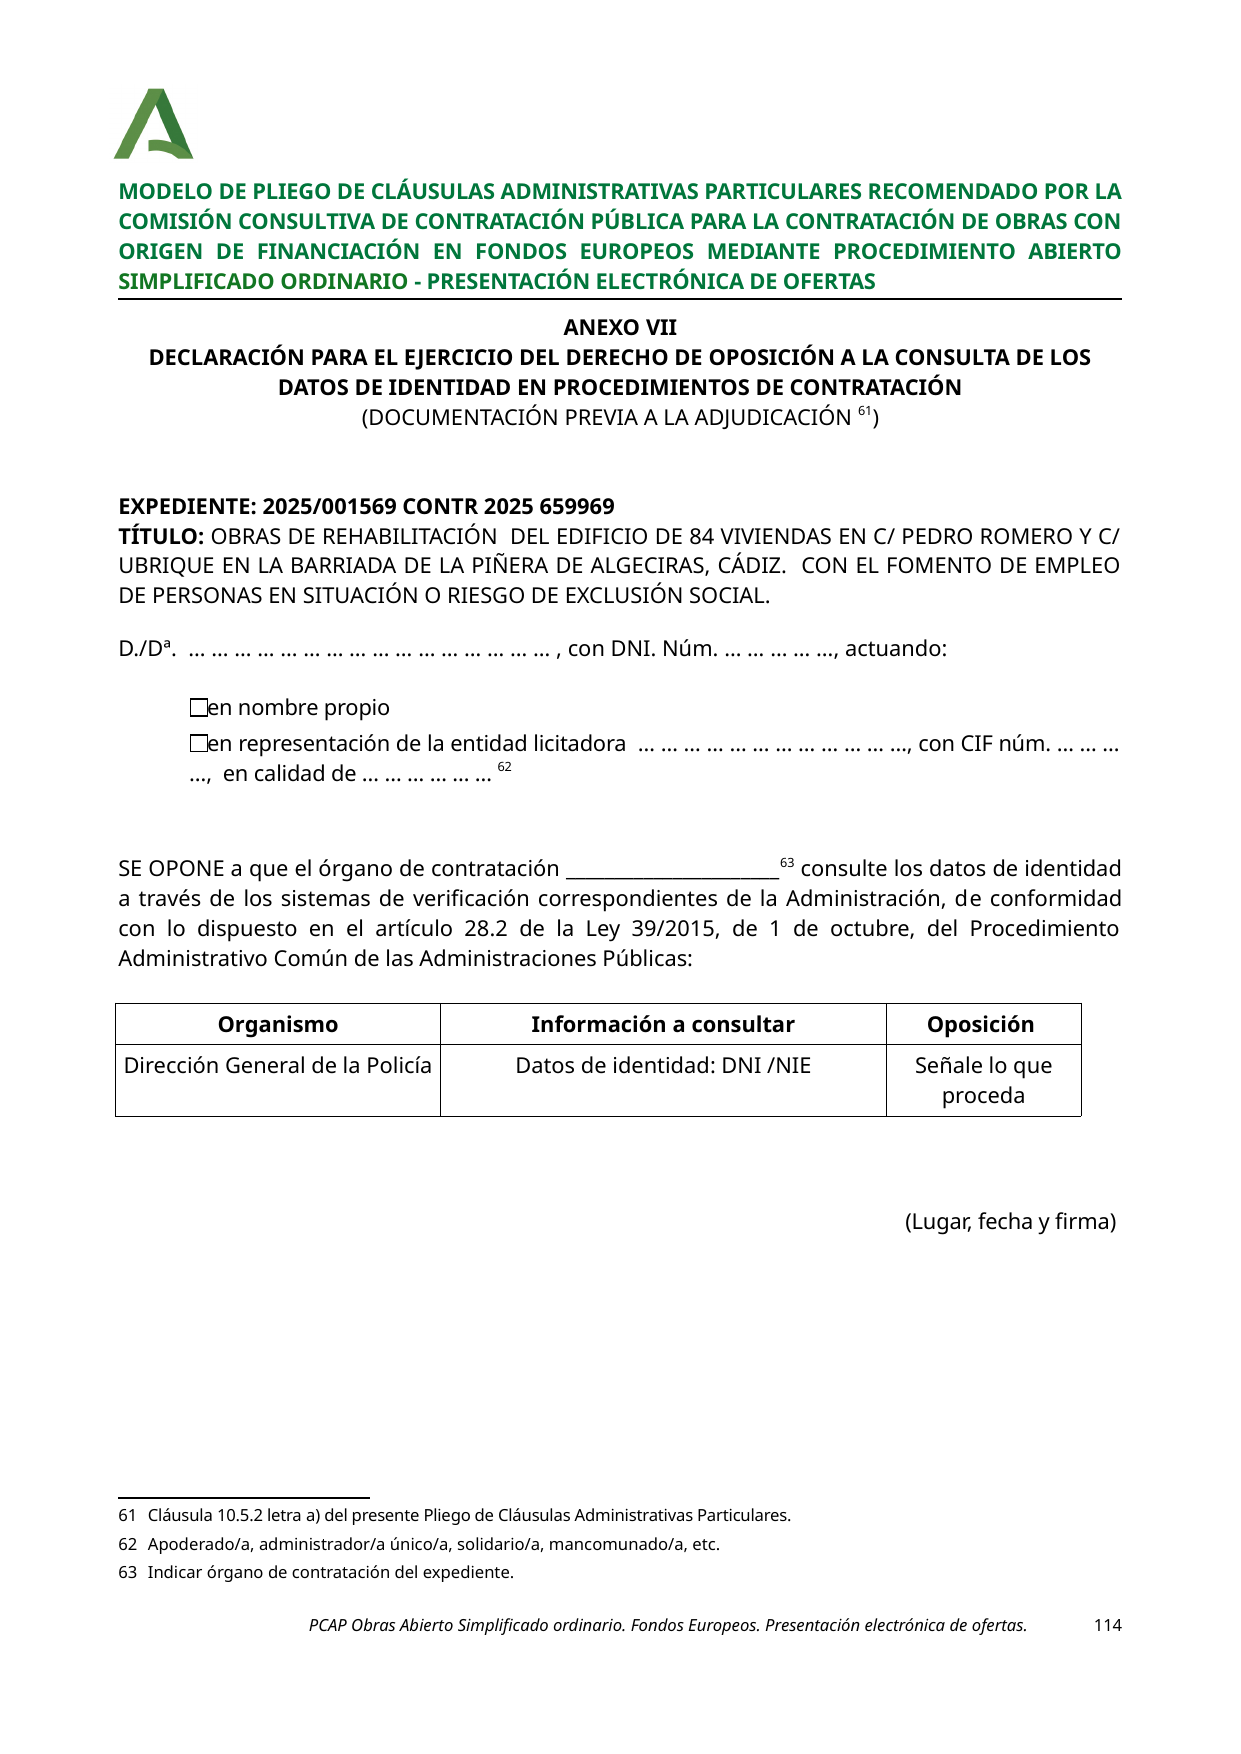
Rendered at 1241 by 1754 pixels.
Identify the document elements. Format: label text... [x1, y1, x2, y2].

text SE OPONE a que el órgano de contratación ______________________ consulte los datos de identidad a través de los sistemas de verificación correspondientes de la Administración, de conformidad con lo dispuesto en el artículo 28.2 de la Ley 39/2015, de 1 de octubre, del Procedimiento Administrativo Común de las Administraciones Públicas: [118, 853, 1122, 973]
text Apoderado/a, administrador/a único/a, solidario/a, mancomunado/a, etc. [118, 1532, 1122, 1555]
table_cell Dirección General de la Policía [116, 1045, 440, 1116]
text D./Dª. … … … … … … … … … … … … … … … … , con DNI. Núm. … … … … …, actuando: [118, 633, 1122, 663]
text en representación de la entidad licitadora … … … … … … … … … … … …, con CIF núm. … … … …, en calidad de … … … … … … [189, 728, 1122, 788]
table_header Información a consultar [441, 1004, 886, 1044]
table_header Oposición [887, 1004, 1081, 1044]
table_cell Señale lo que proceda [887, 1045, 1081, 1116]
text Indicar órgano de contratación del expediente. [118, 1561, 1122, 1584]
text TÍTULO: OBRAS DE REHABILITACIÓN DEL EDIFICIO DE 84 VIVIENDAS EN C/ PEDRO ROMERO Y C/ UBRIQUE EN LA BARRIADA DE LA PIÑERA DE ALGECIRAS, CÁDIZ. CON EL FOMENTO DE EMPLEO DE PERSONAS EN SITUACIÓN O RIESGO DE EXCLUSIÓN SOCIAL. [118, 521, 1122, 610]
table_header Organismo [116, 1004, 440, 1044]
text en nombre propio [189, 692, 1122, 722]
text ANEXO VII [118, 312, 1122, 342]
text DECLARACIÓN PARA EL EJERCICIO DEL DERECHO DE OPOSICIÓN A LA CONSULTA DE LOS DATOS DE IDENTIDAD EN PROCEDIMIENTOS DE CONTRATACIÓN [118, 342, 1122, 402]
text (Lugar, fecha y firma) [118, 1206, 1122, 1235]
table_cell Datos de identidad: DNI /NIE [441, 1045, 886, 1116]
text Cláusula 10.5.2 letra a) del presente Pliego de Cláusulas Administrativas Particulares. [118, 1504, 1122, 1526]
text EXPEDIENTE: 2025/001569 CONTR 2025 659969 [118, 491, 1122, 521]
text MODELO DE PLIEGO DE CLÁUSULAS ADMINISTRATIVAS PARTICULARES RECOMENDADO POR LA COMISIÓN CONSULTIVA DE CONTRATACIÓN PÚBLICA PARA LA CONTRATACIÓN DE OBRAS CON ORIGEN DE FINANCIACIÓN EN FONDOS EUROPEOS MEDIANTE PROCEDIMIENTO ABIERTO SIMPLIFICADO ORDINARIO - PRESENTACIÓN ELECTRÓNICA DE OFERTAS [118, 176, 1122, 298]
picture [109, 84, 198, 163]
text (DOCUMENTACIÓN PREVIA A LA ADJUDICACIÓN ) [118, 402, 1122, 431]
